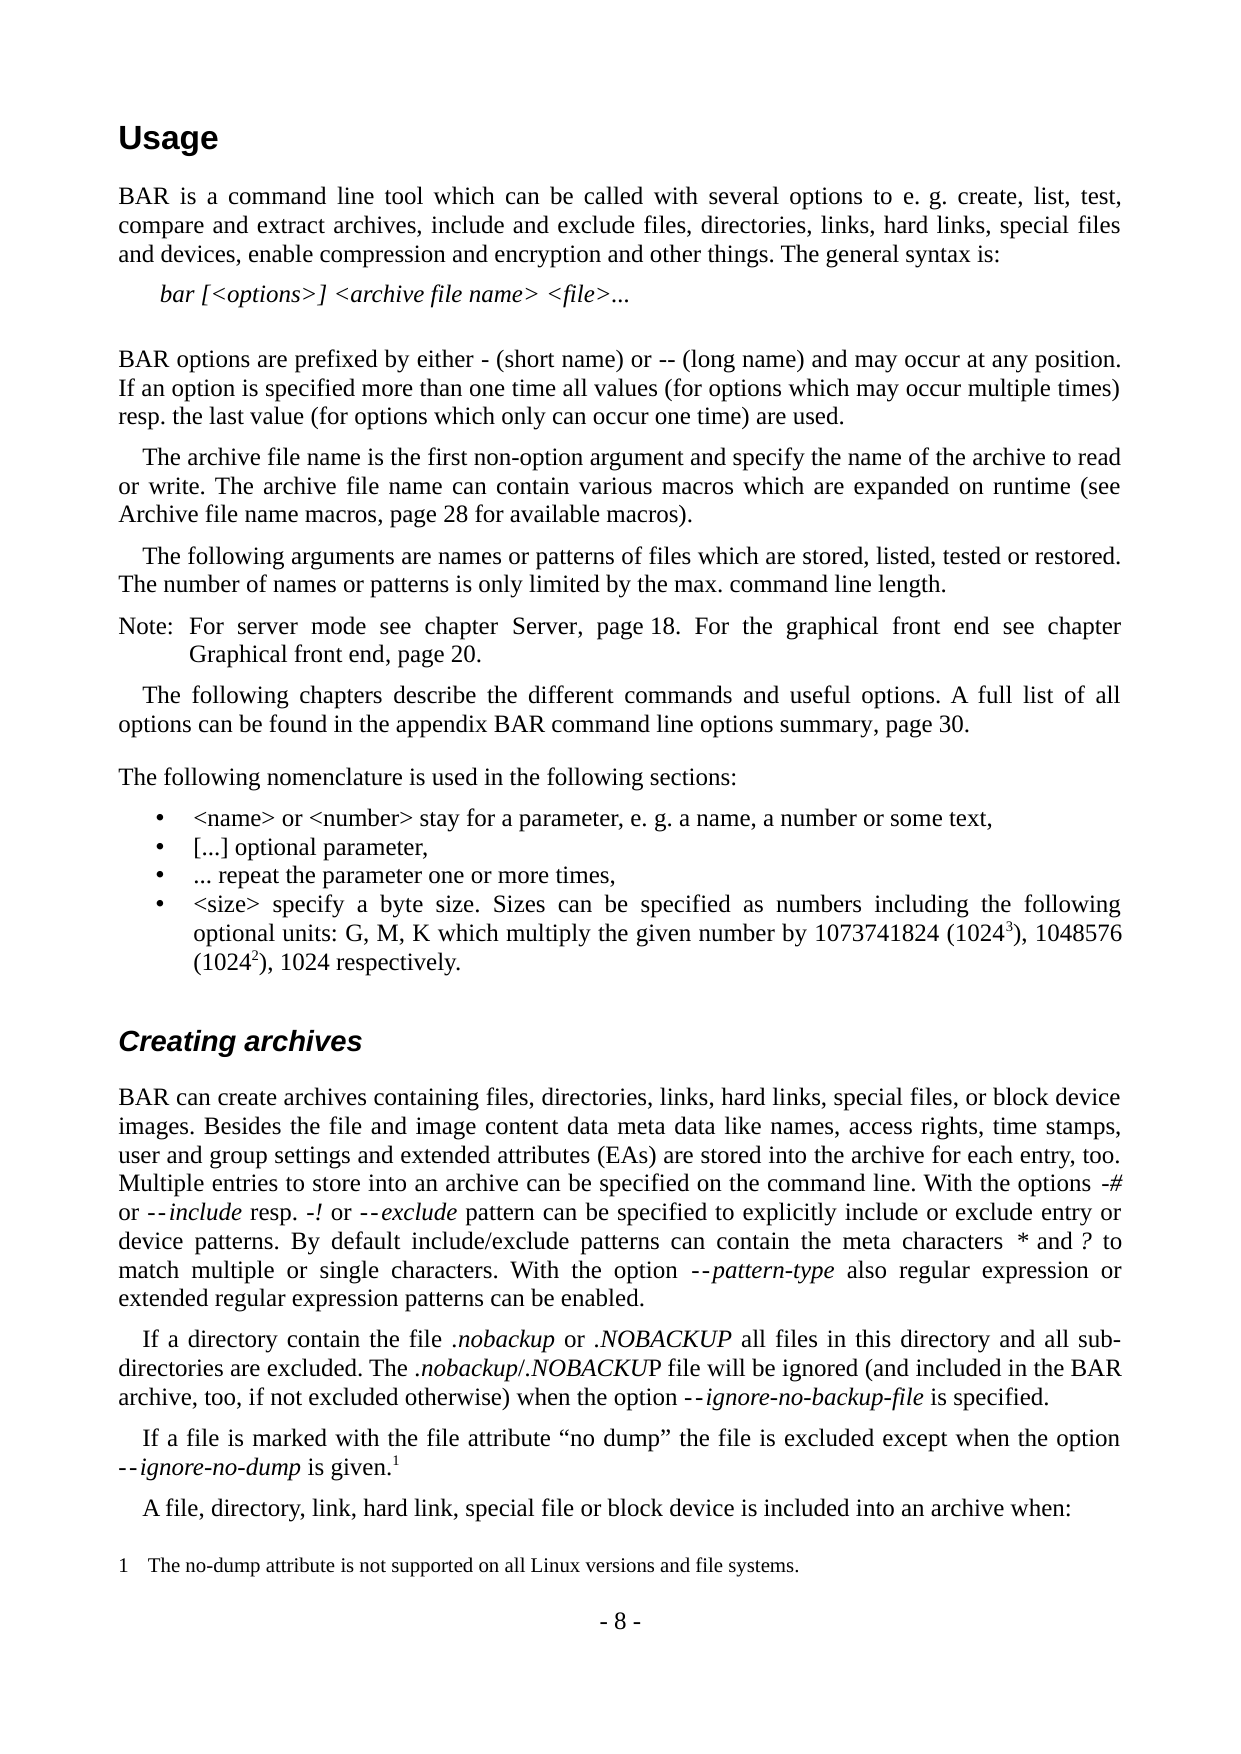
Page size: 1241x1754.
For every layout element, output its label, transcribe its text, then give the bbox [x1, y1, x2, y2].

text BAR options are prefixed by either ‑ (short name) or ‑‑ (long name) and may occur at any position. If an option is specified more than one time all values (for options which may occur multiple times) resp. the last value (for options which only can occur one time) are used. [118, 344, 1122, 430]
text The archive file name is the first non-option argument and specify the name of the archive to read or write. The archive file name can contain various macros which are expanded on runtime (see Archive file name macros, page 29 for available macros). [118, 442, 1122, 528]
list [...] optional parameter, [156, 832, 1122, 861]
list <name> or <number> stay for a parameter, e. g. a name, a number or some text, [156, 803, 1122, 832]
text BAR is a command line tool which can be called with several options to e. g. create, list, test, compare and extract archives, include and exclude files, directories, links, hard links, special files and devices, enable compression and encryption and other things. The general syntax is: [118, 181, 1122, 267]
text Note: For server mode see chapter Server, page 18. For the graphical front end see chapter Graphical front end, page 20. [118, 611, 1122, 668]
text The following arguments are names or patterns of files which are stored, listed, tested or restored. The number of names or patterns is only limited by the max. command line length. [118, 541, 1122, 598]
list ... repeat the parameter one or more times, [156, 861, 1122, 889]
text If a file is marked with the file attribute “no dump” the file is excluded except when the option ‑‑ignore-no-dump is given. [118, 1423, 1122, 1480]
list <size> specify a byte size. Sizes can be specified as numbers including the following optional units: G, M, K which multiply the given number by 1073741824 (10243), 1048576 (10242), 1024 respectively. [156, 889, 1122, 976]
subtitle Creating archives [118, 1024, 1122, 1058]
text The following chapters describe the different commands and useful options. A full list of all options can be found in the appendix BAR command line options summary, page 31. [118, 680, 1122, 738]
text BAR can create archives containing files, directories, links, hard links, special files, or block device images. Besides the file and image content data meta data like names, access rights, time stamps, user and group settings and extended attributes (EAs) are stored into the archive for each entry, too. Multiple entries to store into an archive can be specified on the command line. With the options -# or ‑‑include resp. -! or ‑‑exclude pattern can be specified to explicitly include or exclude entry or device patterns. By default include/exclude patterns can contain the meta characters * and ? to match multiple or single characters. With the option ‑‑pattern-type also regular expression or extended regular expression patterns can be enabled. [118, 1082, 1122, 1312]
text bar [<options>] <archive file name> <file>... [159, 279, 1122, 308]
text The following nomenclature is used in the following sections: [118, 762, 1122, 791]
subtitle Usage [118, 118, 1122, 157]
text A file, directory, link, hard link, special file or block device is included into an archive when: [118, 1493, 1122, 1522]
text If a directory contain the file .nobackup or .NOBACKUP all files in this directory and all sub-directories are excluded. The .nobackup/.NOBACKUP file will be ignored (and included in the BAR archive, too, if not excluded otherwise) when the option ‑‑ignore-no-backup-file is specified. [118, 1324, 1122, 1410]
text The no-dump attribute is not supported on all Linux versions and file systems. [118, 1553, 1122, 1577]
